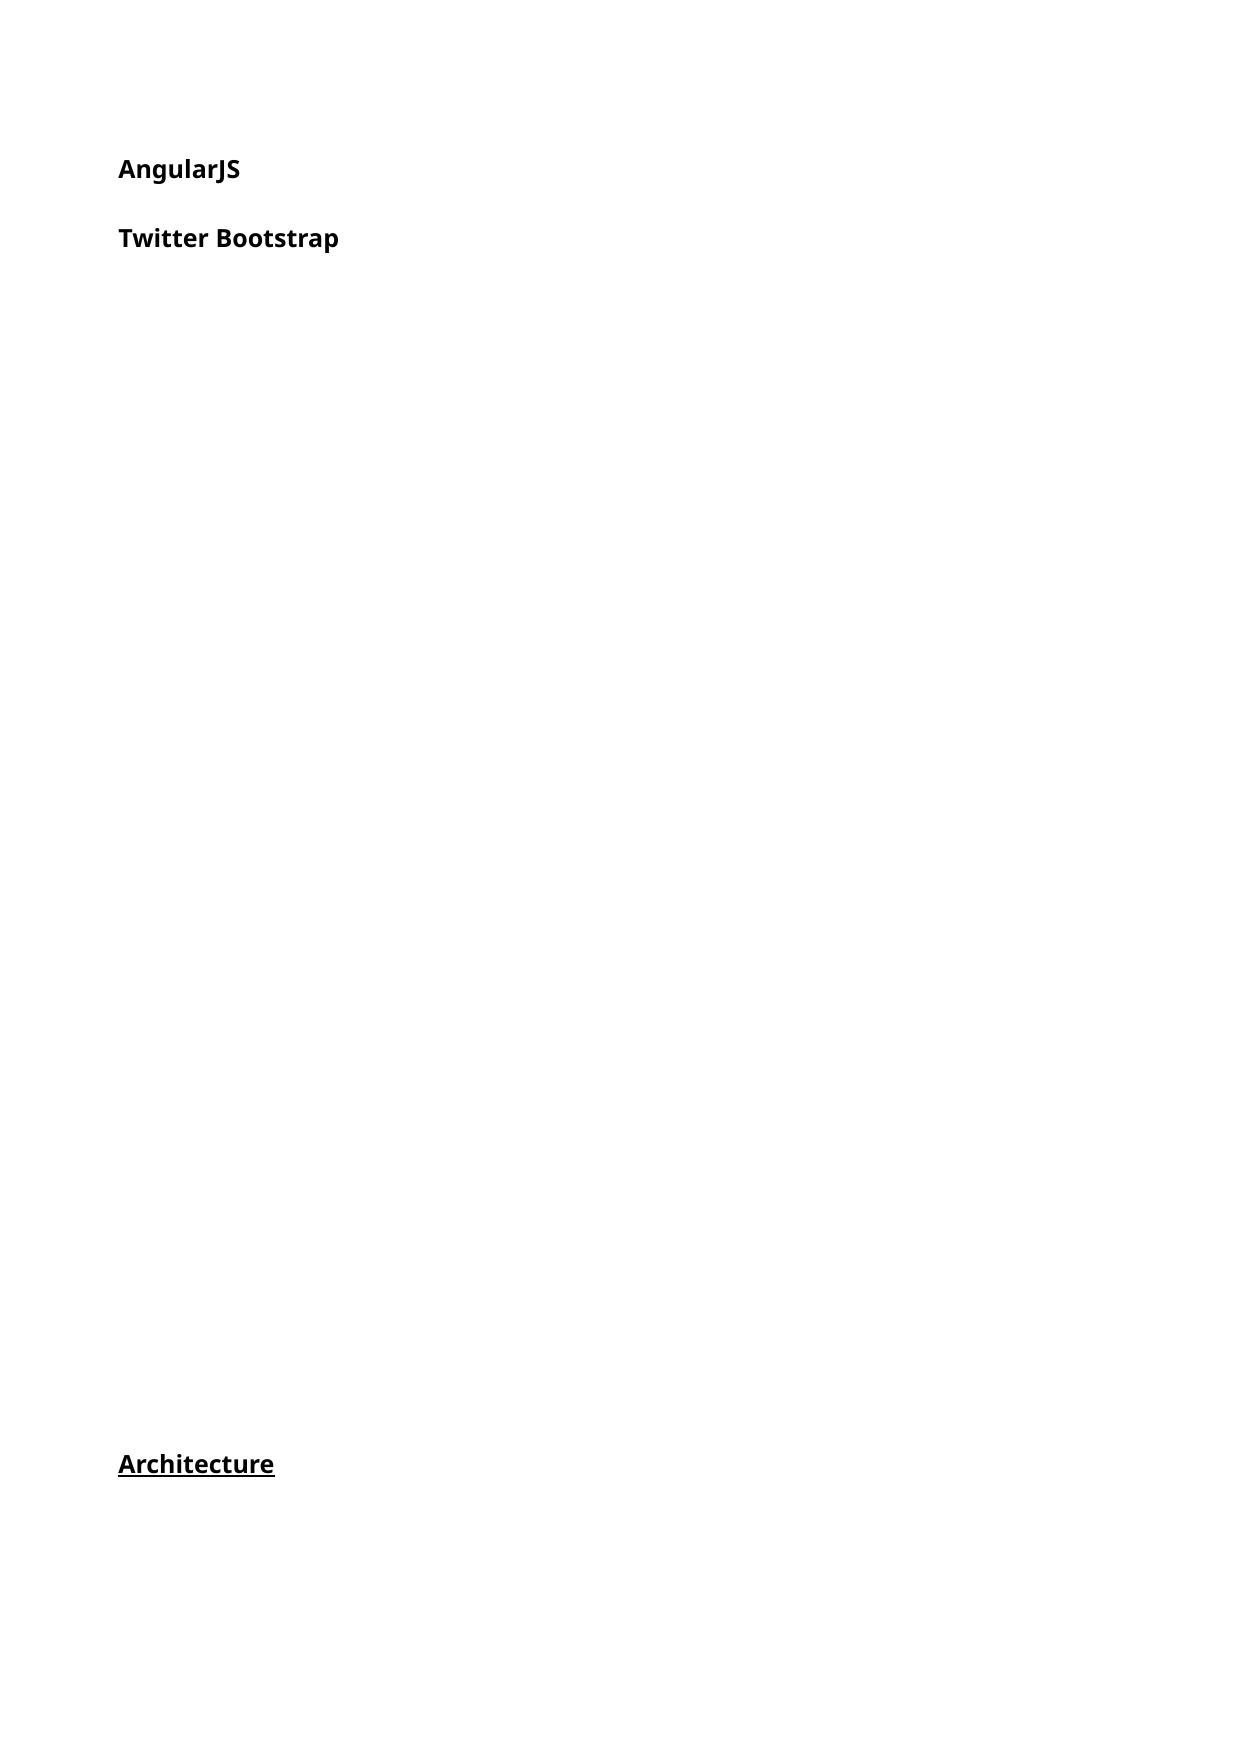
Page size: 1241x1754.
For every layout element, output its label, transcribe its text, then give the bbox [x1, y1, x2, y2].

text AngularJS [118, 152, 1122, 186]
text Architecture [118, 1447, 1122, 1481]
text Twitter Bootstrap [118, 220, 1122, 254]
